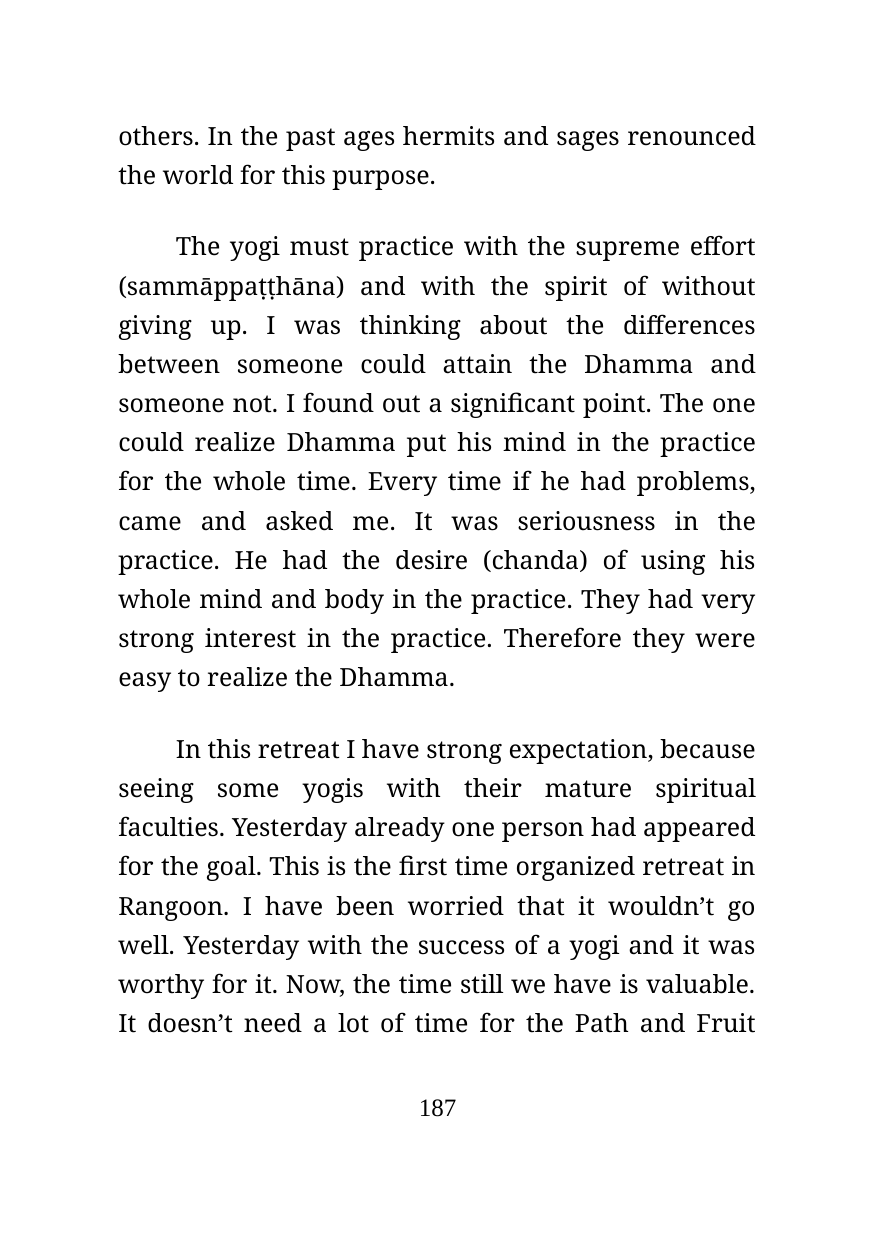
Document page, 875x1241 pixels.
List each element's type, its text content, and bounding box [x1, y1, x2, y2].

text In this retreat I have strong expectation, because seeing some yogis with their mature spiritual faculties. Yesterday already one person had appeared for the goal. This is the first time organized retreat in Rangoon. I have been worried that it wouldn’t go well. Yesterday with the success of a yogi and it was worthy for it. Now, the time still we have is valuable. It doesn’t need a lot of time for the Path and Fruit [118, 731, 756, 1040]
text others. In the past ages hermits and sages renounced the world for this purpose. [118, 118, 756, 191]
text The yogi must practice with the supreme effort (sammāppaṭṭhāna) and with the spirit of without giving up. I was thinking about the differences between someone could attain the Dhamma and someone not. I found out a significant point. The one could realize Dhamma put his mind in the practice for the whole time. Every time if he had problems, came and asked me. It was seriousness in the practice. He had the desire (chanda) of using his whole mind and body in the practice. They had very strong interest in the practice. Therefore they were easy to realize the Dhamma. [118, 229, 756, 694]
